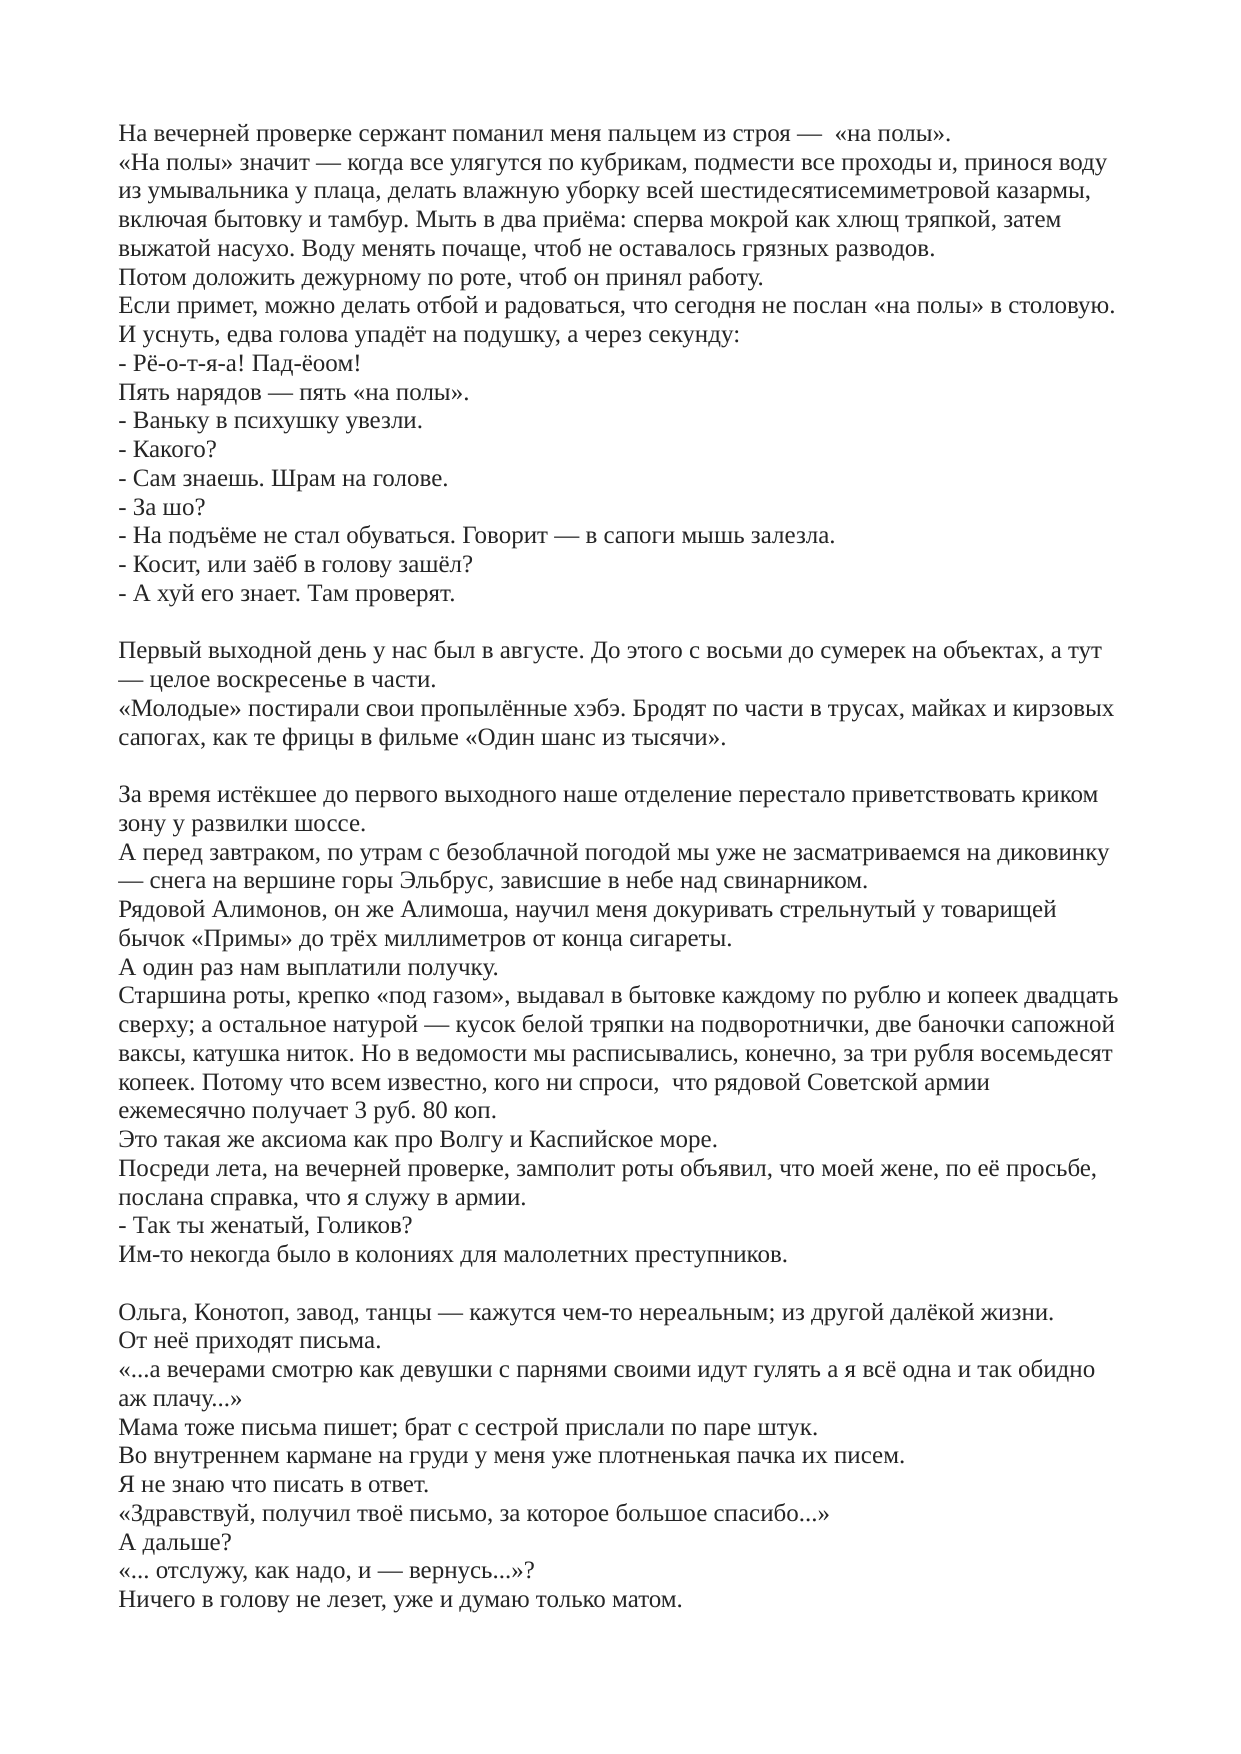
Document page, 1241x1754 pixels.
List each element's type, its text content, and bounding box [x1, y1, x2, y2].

text «... отслужу, как надо, и — вернусь...»? [118, 1556, 1122, 1584]
text - Сам знаешь. Шрам на голове. [118, 463, 1122, 492]
text - Рё-о-т-я-а! Пад-ёоом! [118, 348, 1122, 377]
text И уснуть, едва голова упадёт на подушку, а через секунду: [118, 319, 1122, 348]
text «...а вечерами смотрю как девушки с парнями своими идут гулять а я всё одна и так обидно аж плачу...» [118, 1354, 1122, 1412]
text «Здравствуй, получил твоё письмо, за которое большое спасибо...» [118, 1498, 1122, 1527]
text Это такая же аксиома как про Волгу и Каспийское море. [118, 1124, 1122, 1153]
text А перед завтраком, по утрам с безоблачной погодой мы уже не засматриваемся на диковинку — снега на вершине горы Эльбрус, зависшие в небе над свинарником. [118, 837, 1122, 894]
text «На полы» значит — когда все улягутся по кубрикам, подмести все проходы и, принося воду из умывальника у плаца, делать влажную уборку всей шестидесятисемиметровой казармы, включая бытовку и тамбур. Мыть в два приёма: сперва мокрой как хлющ тряпкой, затем выжатой насухо. Воду менять почаще, чтоб не оставалось грязных разводов. [118, 147, 1122, 262]
text - За шо? [118, 492, 1122, 521]
text Я не знаю что писать в ответ. [118, 1469, 1122, 1498]
text - Ваньку в психушку увезли. [118, 406, 1122, 434]
text А дальше? [118, 1527, 1122, 1556]
text Ничего в голову не лезет, уже и думаю только матом. [118, 1584, 1122, 1613]
text За время истёкшее до первого выходного наше отделение перестало приветствовать криком зону у развилки шоссе. [118, 779, 1122, 837]
text Потом доложить дежурному по роте, чтоб он принял работу. [118, 262, 1122, 291]
text Старшина роты, крепко «под газом», выдавал в бытовке каждому по рублю и копеек двадцать сверху; а остальное натурой — кусок белой тряпки на подворотнички, две баночки сапожной ваксы, катушка ниток. Но в ведомости мы расписывались, конечно, за три рубля восемьдесят копеек. Потому что всем известно, кого ни спроси, что рядовой Советской армии ежемесячно получает 3 руб. 80 коп. [118, 981, 1122, 1124]
text - А хуй его знает. Там проверят. [118, 578, 1122, 607]
text Во внутреннем кармане на груди у меня уже плотненькая пачка их писем. [118, 1441, 1122, 1469]
text Посреди лета, на вечерней проверке, замполит роты объявил, что моей жене, по её просьбе, послана справка, что я служу в армии. [118, 1153, 1122, 1211]
text На вечерней проверке сержант поманил меня пальцем из строя — «на полы». [118, 118, 1122, 147]
text Мама тоже письма пишет; брат с сестрой прислали по паре штук. [118, 1412, 1122, 1441]
text Рядовой Алимонов, он же Алимоша, научил меня докуривать стрельнутый у товарищей бычок «Примы» до трёх миллиметров от конца сигареты. [118, 894, 1122, 952]
text Ольга, Конотоп, завод, танцы — кажутся чем-то нереальным; из другой далёкой жизни. [118, 1297, 1122, 1326]
text - Так ты женатый, Голиков? [118, 1211, 1122, 1239]
text Пять нарядов — пять «на полы». [118, 377, 1122, 406]
text - Косит, или заёб в голову зашёл? [118, 549, 1122, 578]
text - На подъёме не стал обуваться. Говорит — в сапоги мышь залезла. [118, 521, 1122, 549]
text Им-то некогда было в колониях для малолетних преступников. [118, 1239, 1122, 1268]
text От неё приходят письма. [118, 1326, 1122, 1354]
text Первый выходной день у нас был в августе. До этого с восьми до сумерек на объектах, а тут — целое воскресенье в части. [118, 636, 1122, 693]
text А один раз нам выплатили получку. [118, 952, 1122, 981]
text Если примет, можно делать отбой и радоваться, что сегодня не послан «на полы» в столовую. [118, 291, 1122, 319]
text - Какого? [118, 434, 1122, 463]
text «Молодые» постирали свои пропылённые хэбэ. Бродят по части в трусах, майках и кирзовых сапогах, как те фрицы в фильме «Один шанс из тысячи». [118, 693, 1122, 751]
